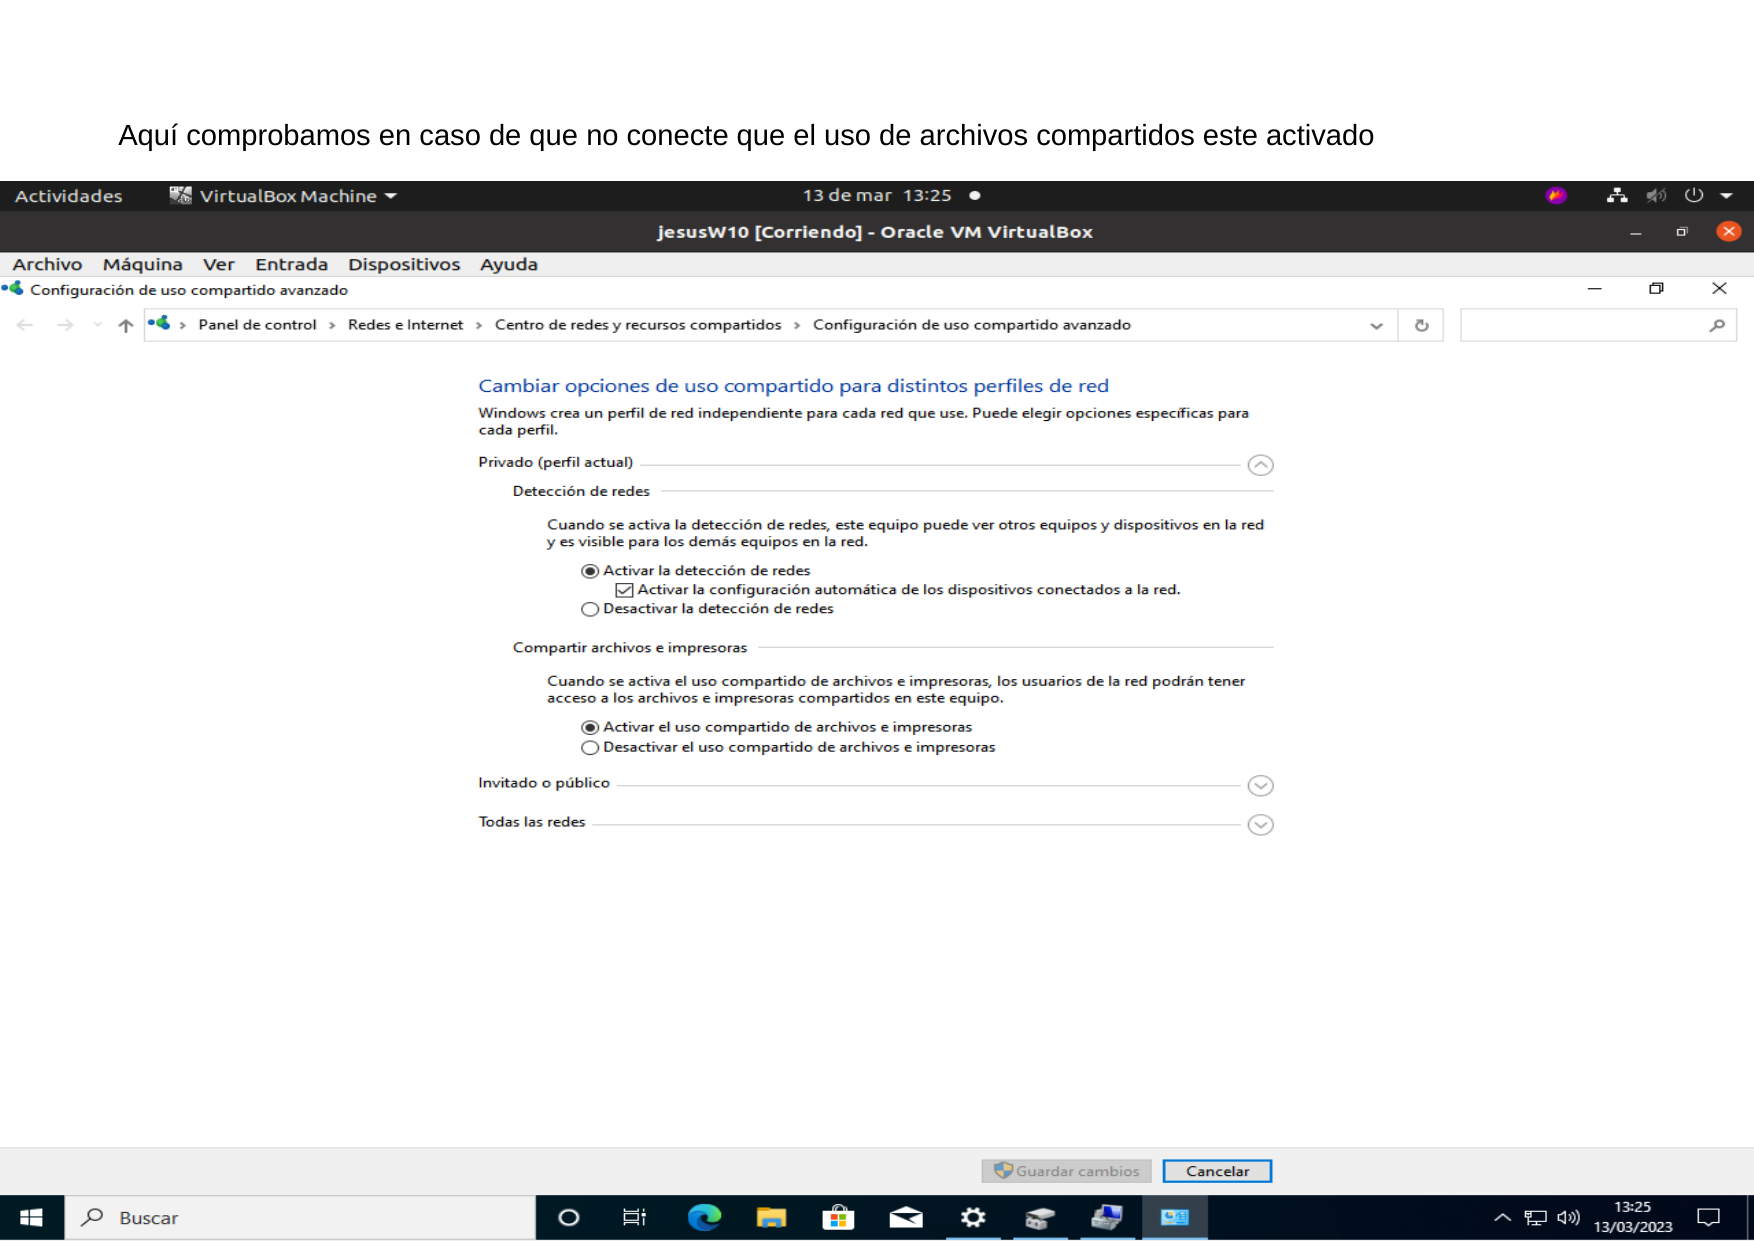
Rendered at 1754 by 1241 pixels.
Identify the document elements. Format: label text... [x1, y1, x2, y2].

picture [0, 181, 1754, 1241]
text Aquí comprobamos en caso de que no conecte que el uso de archivos compartidos este activado [118, 118, 1636, 152]
